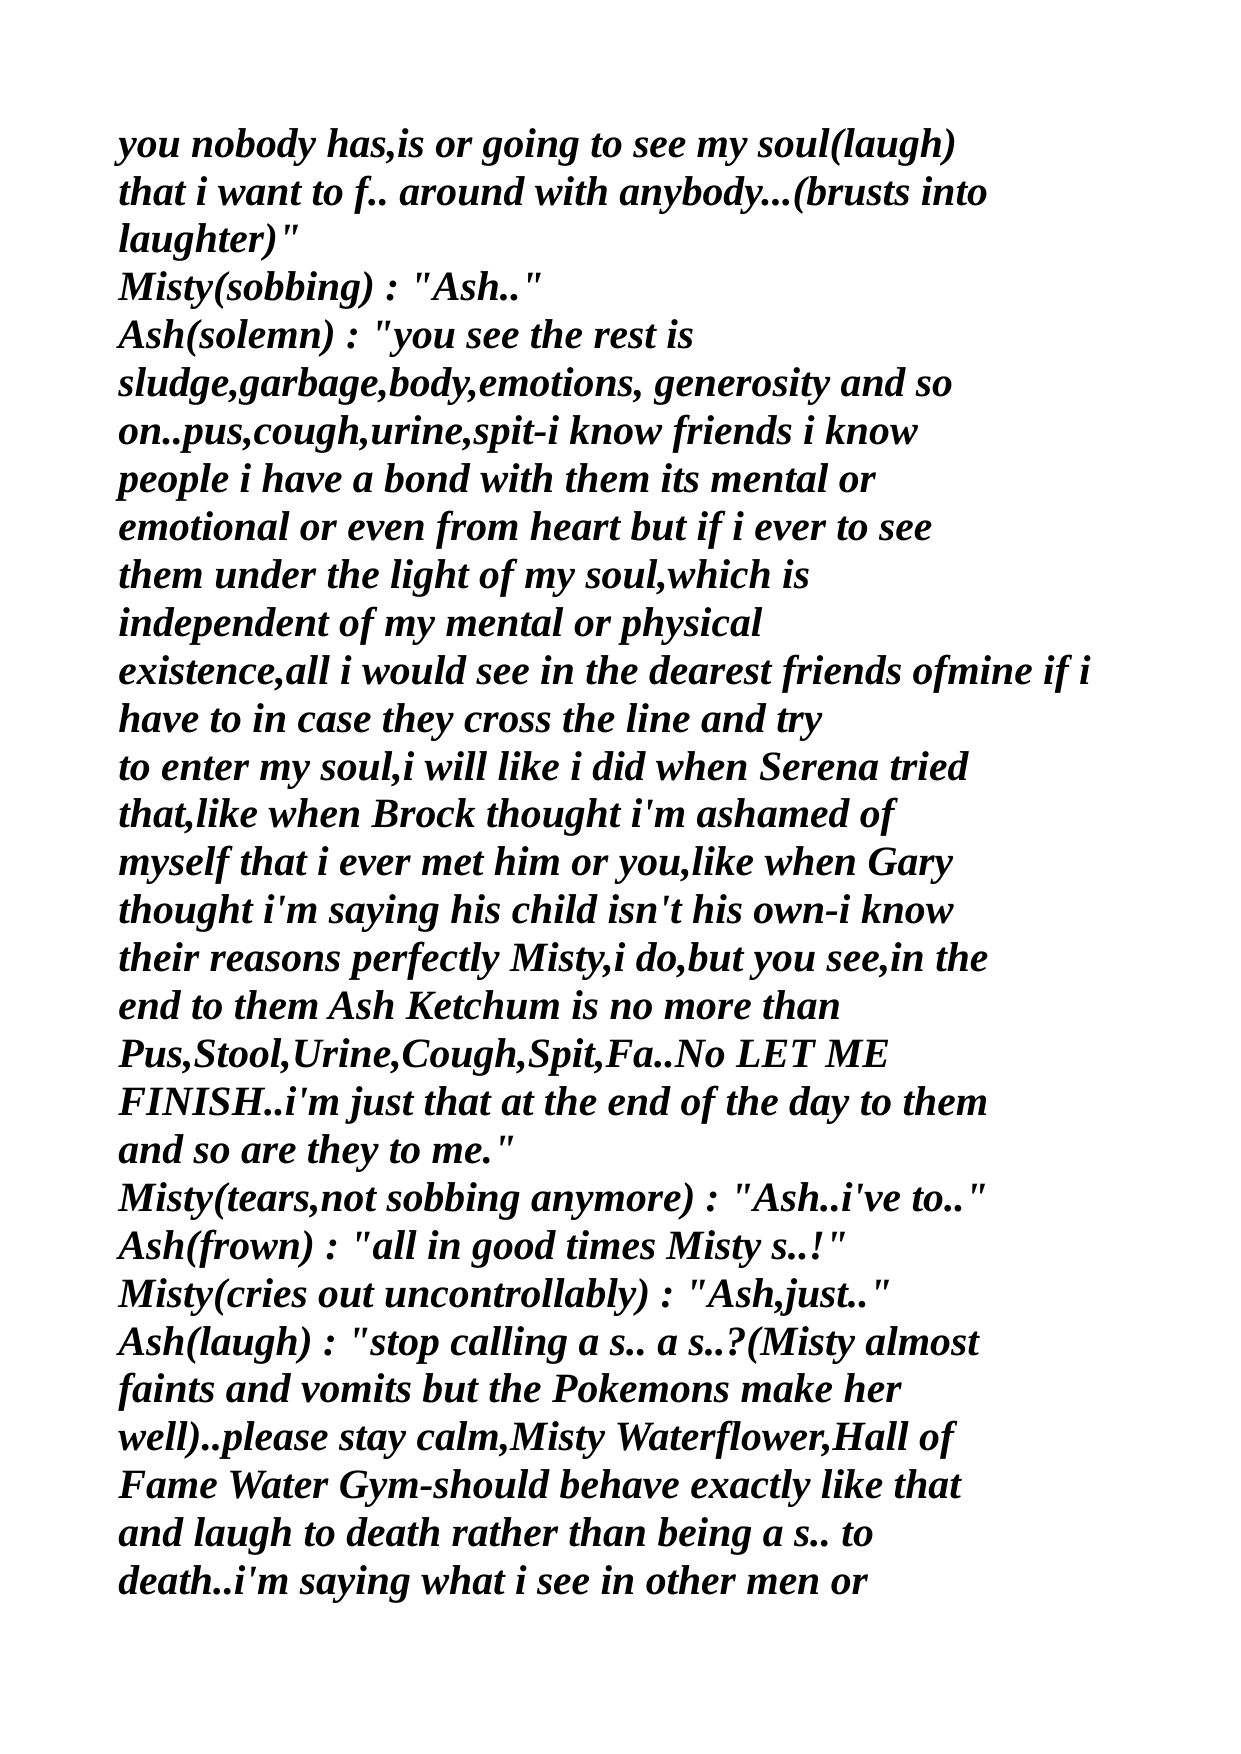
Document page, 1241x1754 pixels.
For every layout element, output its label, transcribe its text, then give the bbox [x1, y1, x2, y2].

text you nobody has,is or going to see my soul(laugh) [118, 118, 1122, 166]
text people i have a bond with them its mental or [118, 453, 1122, 501]
text Ash(laugh) : "stop calling a s.. a s..?(Misty almost [118, 1316, 1122, 1364]
text independent of my mental or physical [118, 597, 1122, 645]
text existence,all i would see in the dearest friends ofmine if i have to in case they cross the line and try [118, 645, 1122, 741]
text thought i'm saying his child isn't his own-i know [118, 885, 1122, 933]
text sludge,garbage,body,emotions, generosity and so [118, 358, 1122, 406]
text emotional or even from heart but if i ever to see [118, 501, 1122, 549]
text to enter my soul,i will like i did when Serena tried [118, 741, 1122, 789]
text their reasons perfectly Misty,i do,but you see,in the [118, 933, 1122, 981]
text Misty(cries out uncontrollably) : "Ash,just.." [118, 1268, 1122, 1316]
text that,like when Brock thought i'm ashamed of [118, 789, 1122, 837]
text Misty(tears,not sobbing anymore) : "Ash..i've to.." [118, 1172, 1122, 1220]
text death..i'm saying what i see in other men or [118, 1556, 1122, 1603]
text that i want to f.. around with anybody...(brusts into [118, 166, 1122, 214]
text faints and vomits but the Pokemons make her [118, 1364, 1122, 1412]
text myself that i ever met him or you,like when Gary [118, 837, 1122, 885]
text and so are they to me." [118, 1124, 1122, 1172]
text Pus,Stool,Urine,Cough,Spit,Fa..No LET ME [118, 1028, 1122, 1076]
text on..pus,cough,urine,spit-i know friends i know [118, 406, 1122, 453]
text laughter)" [118, 214, 1122, 262]
text end to them Ash Ketchum is no more than [118, 981, 1122, 1028]
text Fame Water Gym-should behave exactly like that [118, 1460, 1122, 1508]
text well)..please stay calm,Misty Waterflower,Hall of [118, 1412, 1122, 1460]
text Ash(frown) : "all in good times Misty s..!" [118, 1220, 1122, 1268]
text and laugh to death rather than being a s.. to [118, 1508, 1122, 1556]
text Misty(sobbing) : "Ash.." [118, 262, 1122, 310]
text FINISH..i'm just that at the end of the day to them [118, 1076, 1122, 1124]
text them under the light of my soul,which is [118, 549, 1122, 597]
text Ash(solemn) : "you see the rest is [118, 310, 1122, 358]
